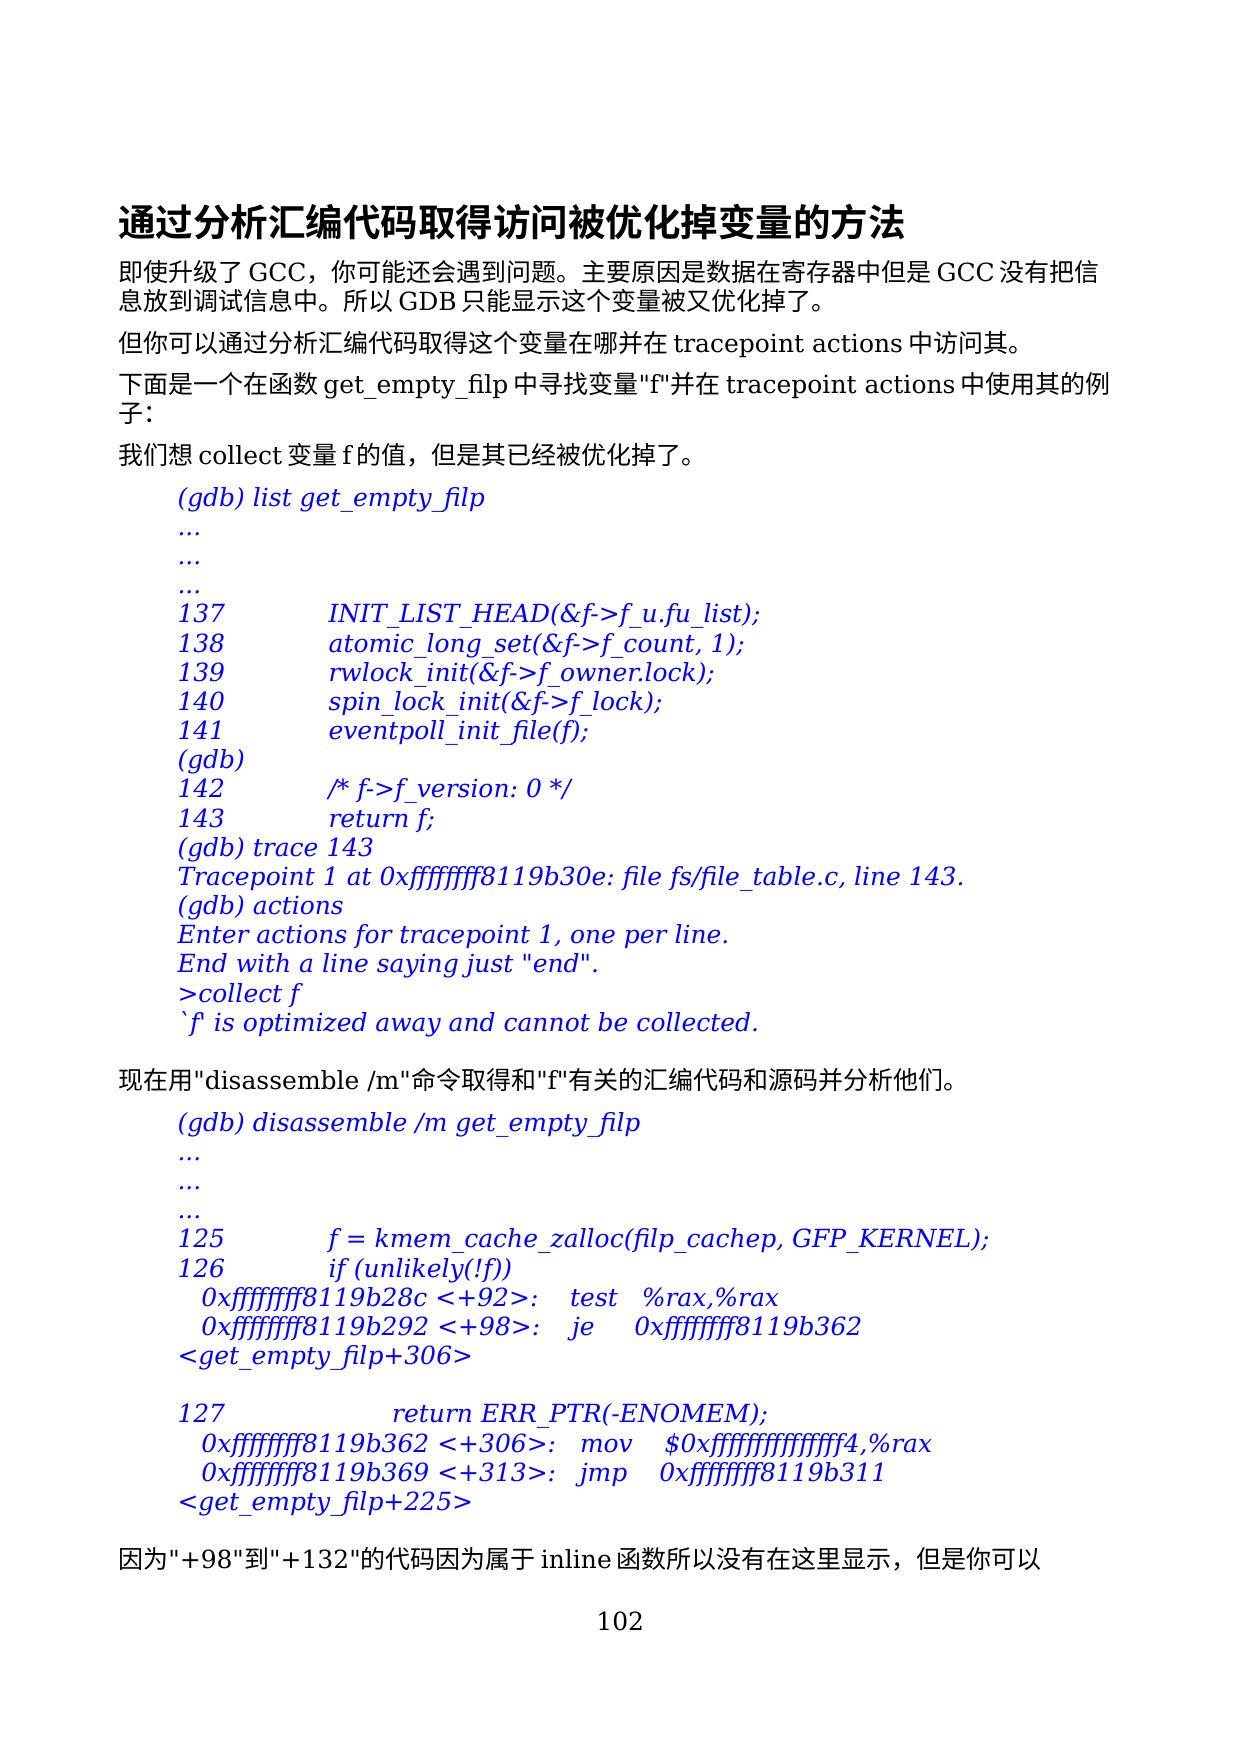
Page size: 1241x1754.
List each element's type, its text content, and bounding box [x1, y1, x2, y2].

text (gdb) disassemble /m get_empty_filp [177, 1108, 1063, 1137]
text ... [177, 1195, 1063, 1224]
text 127 return ERR_PTR(-ENOMEM); [177, 1399, 1063, 1429]
text 142 /* f->f_version: 0 */ [177, 774, 1063, 804]
text (gdb) [177, 745, 1063, 774]
text 0xffffffff8119b369 <+313>: jmp 0xffffffff8119b311 <get_empty_filp+225> [177, 1458, 1063, 1516]
text Tracepoint 1 at 0xffffffff8119b30e: file fs/file_table.c, line 143. [177, 862, 1063, 891]
text 因为"+98"到"+132"的代码因为属于inline函数所以没有在这里显示，但是你可以 [118, 1545, 1122, 1574]
text ... [177, 541, 1063, 570]
text (gdb) trace 143 [177, 833, 1063, 862]
text 138 atomic_long_set(&f->f_count, 1); [177, 629, 1063, 658]
text 现在用"disassemble /m"命令取得和"f"有关的汇编代码和源码并分析他们。 [118, 1066, 1122, 1095]
text (gdb) list get_empty_filp [177, 483, 1063, 512]
text ... [177, 1166, 1063, 1195]
text 但你可以通过分析汇编代码取得这个变量在哪并在tracepoint actions中访问其。 [118, 329, 1122, 358]
text ... [177, 570, 1063, 599]
text (gdb) actions [177, 891, 1063, 920]
text 0xffffffff8119b28c <+92>: test %rax,%rax [177, 1283, 1063, 1312]
text >collect f [177, 979, 1063, 1008]
text 126 if (unlikely(!f)) [177, 1254, 1063, 1283]
text 下面是一个在函数get_empty_filp中寻找变量"f"并在tracepoint actions中使用其的例子： [118, 370, 1122, 429]
text 137 INIT_LIST_HEAD(&f->f_u.fu_list); [177, 599, 1063, 629]
text 我们想collect变量f的值，但是其已经被优化掉了。 [118, 441, 1122, 470]
subtitle 通过分析汇编代码取得访问被优化掉变量的方法 [118, 202, 1122, 245]
text `f' is optimized away and cannot be collected. [177, 1008, 1063, 1037]
text End with a line saying just "end". [177, 949, 1063, 979]
text 0xffffffff8119b362 <+306>: mov $0xfffffffffffffff4,%rax [177, 1429, 1063, 1458]
text Enter actions for tracepoint 1, one per line. [177, 920, 1063, 949]
text 即使升级了GCC，你可能还会遇到问题。主要原因是数据在寄存器中但是GCC没有把信息放到调试信息中。所以GDB只能显示这个变量被又优化掉了。 [118, 258, 1122, 316]
text 143 return f; [177, 804, 1063, 833]
text ... [177, 512, 1063, 541]
text 140 spin_lock_init(&f->f_lock); [177, 687, 1063, 716]
text 125 f = kmem_cache_zalloc(filp_cachep, GFP_KERNEL); [177, 1224, 1063, 1254]
text 0xffffffff8119b292 <+98>: je 0xffffffff8119b362 <get_empty_filp+306> [177, 1312, 1063, 1370]
text ... [177, 1137, 1063, 1166]
text 141 eventpoll_init_file(f); [177, 716, 1063, 745]
text 139 rwlock_init(&f->f_owner.lock); [177, 658, 1063, 687]
